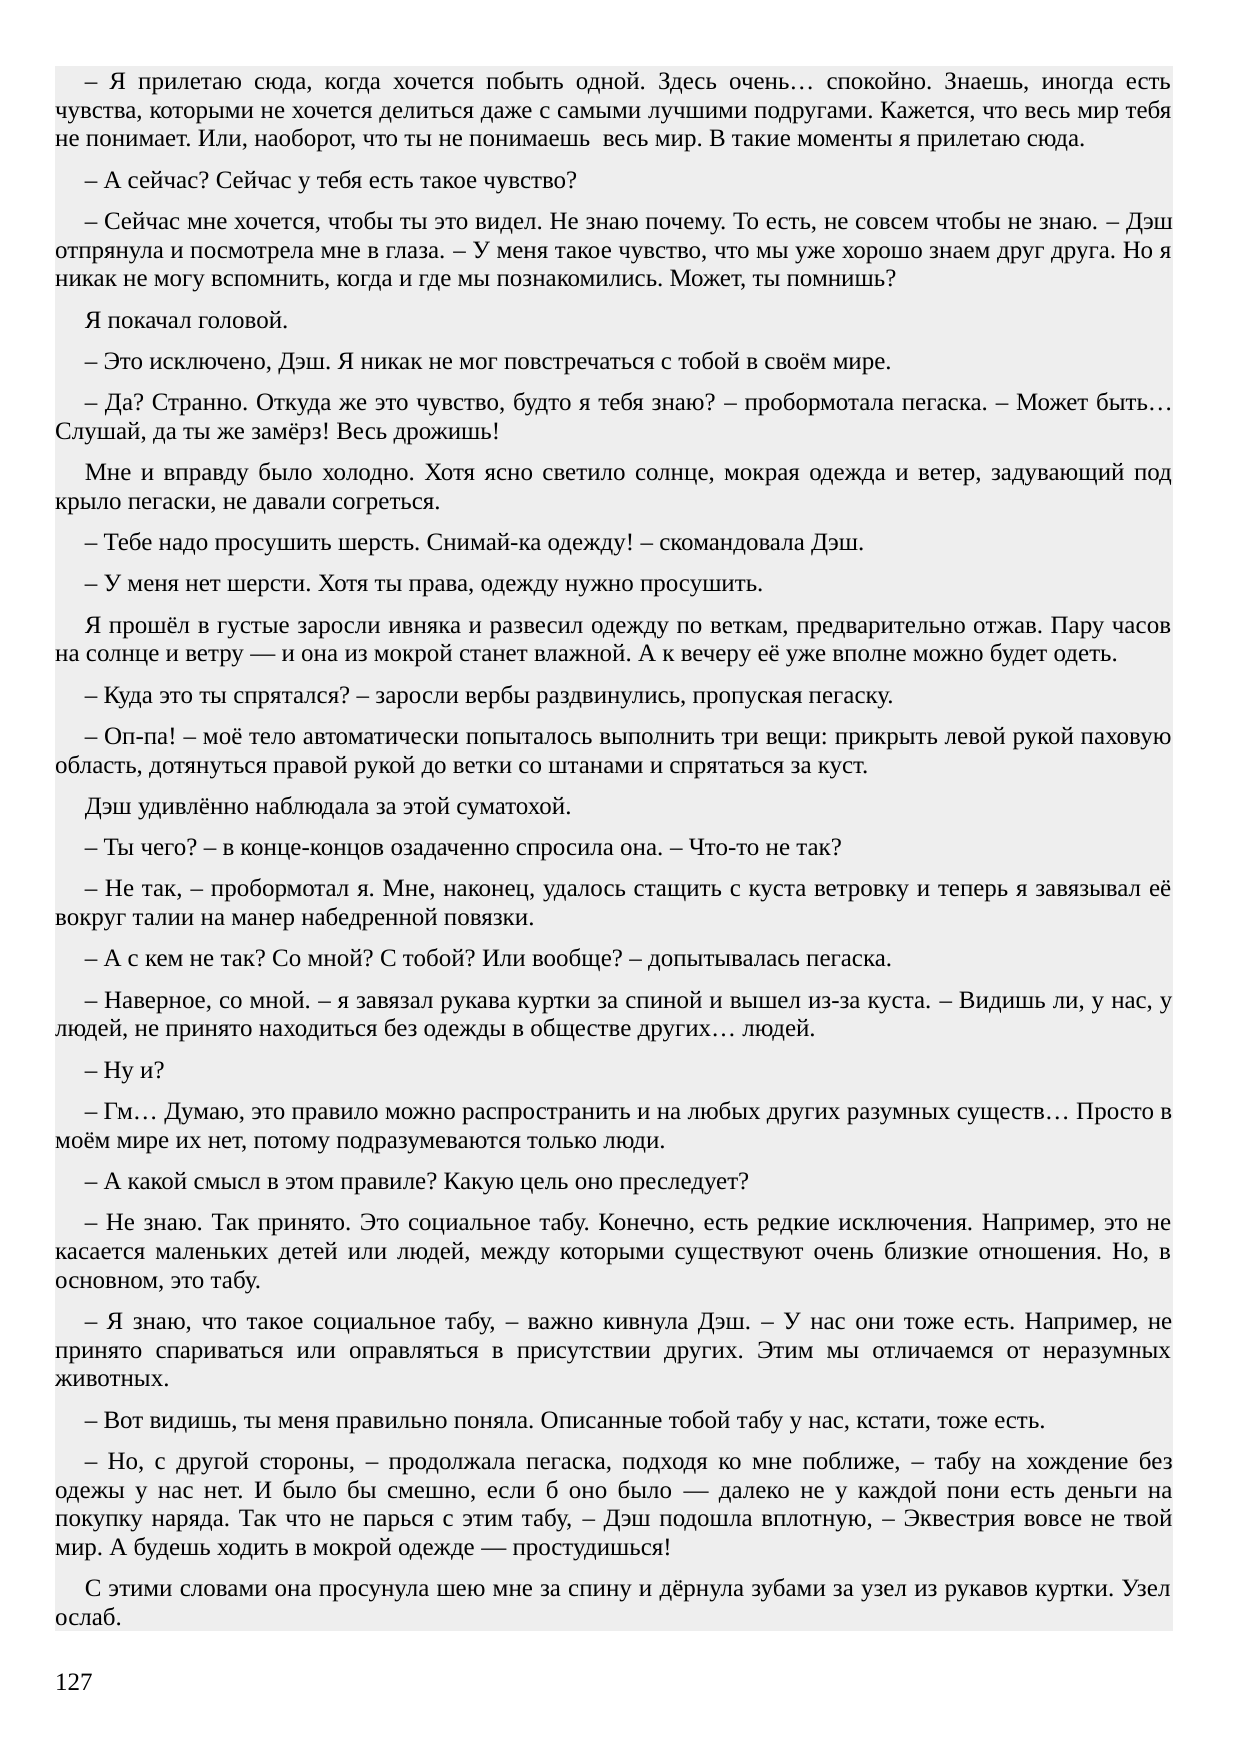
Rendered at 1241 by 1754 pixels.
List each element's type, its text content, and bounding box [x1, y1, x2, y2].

text – Гм… Думаю, это правило можно распространить и на любых других разумных существ… Просто в моём мире их нет, потому подразумеваются только люди. [55, 1096, 1173, 1153]
text – Я прилетаю сюда, когда хочется побыть одной. Здесь очень… спокойно. Знаешь, иногда есть чувства, которыми не хочется делиться даже с самыми лучшими подругами. Кажется, что весь мир тебя не понимает. Или, наоборот, что ты не понимаешь весь мир. В такие моменты я прилетаю сюда. [55, 66, 1173, 152]
text – Наверное, со мной. – я завязал рукава куртки за спиной и вышел из-за куста. – Видишь ли, у нас, у людей, не принято находиться без одежды в обществе других… людей. [55, 985, 1173, 1042]
text – Оп-па! – моё тело автоматически попыталось выполнить три вещи: прикрыть левой рукой паховую область, дотянуться правой рукой до ветки со штанами и спрятаться за куст. [55, 721, 1173, 778]
text Я прошёл в густые заросли ивняка и развесил одежду по веткам, предварительно отжав. Пару часов на солнце и ветру — и она из мокрой станет влажной. А к вечеру её уже вполне можно будет одеть. [55, 610, 1173, 667]
text – Не так, – пробормотал я. Мне, наконец, удалось стащить с куста ветровку и теперь я завязывал её вокруг талии на манер набедренной повязки. [55, 873, 1173, 931]
text – Но, с другой стороны, – продолжала пегаска, подходя ко мне поближе, – табу на хождение без одежы у нас нет. И было бы смешно, если б оно было — далеко не у каждой пони есть деньги на покупку наряда. Так что не парься с этим табу, – Дэш подошла вплотную, – Эквестрия вовсе не твой мир. А будешь ходить в мокрой одежде — простудишься! [55, 1446, 1173, 1561]
text – А сейчас? Сейчас у тебя есть такое чувство? [55, 165, 1173, 193]
text – Ну и? [55, 1055, 1173, 1083]
text – А с кем не так? Со мной? С тобой? Или вообще? – допытывалась пегаска. [55, 943, 1173, 972]
text – Это исключено, Дэш. Я никак не мог повстречаться с тобой в своём мире. [55, 346, 1173, 375]
text – Ты чего? – в конце-концов озадаченно спросила она. – Что-то не так? [55, 832, 1173, 861]
text Я покачал головой. [55, 305, 1173, 333]
text – Куда это ты спрятался? – заросли вербы раздвинулись, пропуская пегаску. [55, 680, 1173, 708]
text – Сейчас мне хочется, чтобы ты это видел. Не знаю почему. То есть, не совсем чтобы не знаю. – Дэш отпрянула и посмотрела мне в глаза. – У меня такое чувство, что мы уже хорошо знаем друг друга. Но я никак не могу вспомнить, когда и где мы познакомились. Может, ты помнишь? [55, 206, 1173, 292]
text – Вот видишь, ты меня правильно поняла. Описанные тобой табу у нас, кстати, тоже есть. [55, 1405, 1173, 1433]
text С этими словами она просунула шею мне за спину и дёрнула зубами за узел из рукавов куртки. Узел ослаб. [55, 1573, 1173, 1631]
text – Тебе надо просушить шерсть. Снимай-ка одежду! – скомандовала Дэш. [55, 527, 1173, 556]
text Мне и вправду было холодно. Хотя ясно светило солнце, мокрая одежда и ветер, задувающий под крыло пегаски, не давали согреться. [55, 457, 1173, 515]
text – Я знаю, что такое социальное табу, – важно кивнула Дэш. – У нас они тоже есть. Например, не принято спариваться или оправляться в присутствии других. Этим мы отличаемся от неразумных животных. [55, 1306, 1173, 1392]
text – Да? Странно. Откуда же это чувство, будто я тебя знаю? – пробормотала пегаска. – Может быть… Слушай, да ты же замёрз! Весь дрожишь! [55, 387, 1173, 445]
text – Не знаю. Так принято. Это социальное табу. Конечно, есть редкие исключения. Например, это не касается маленьких детей или людей, между которыми существуют очень близкие отношения. Но, в основном, это табу. [55, 1207, 1173, 1293]
text – А какой смысл в этом правиле? Какую цель оно преследует? [55, 1166, 1173, 1195]
text – У меня нет шерсти. Хотя ты права, одежду нужно просушить. [55, 568, 1173, 597]
text Дэш удивлённо наблюдала за этой суматохой. [55, 791, 1173, 820]
